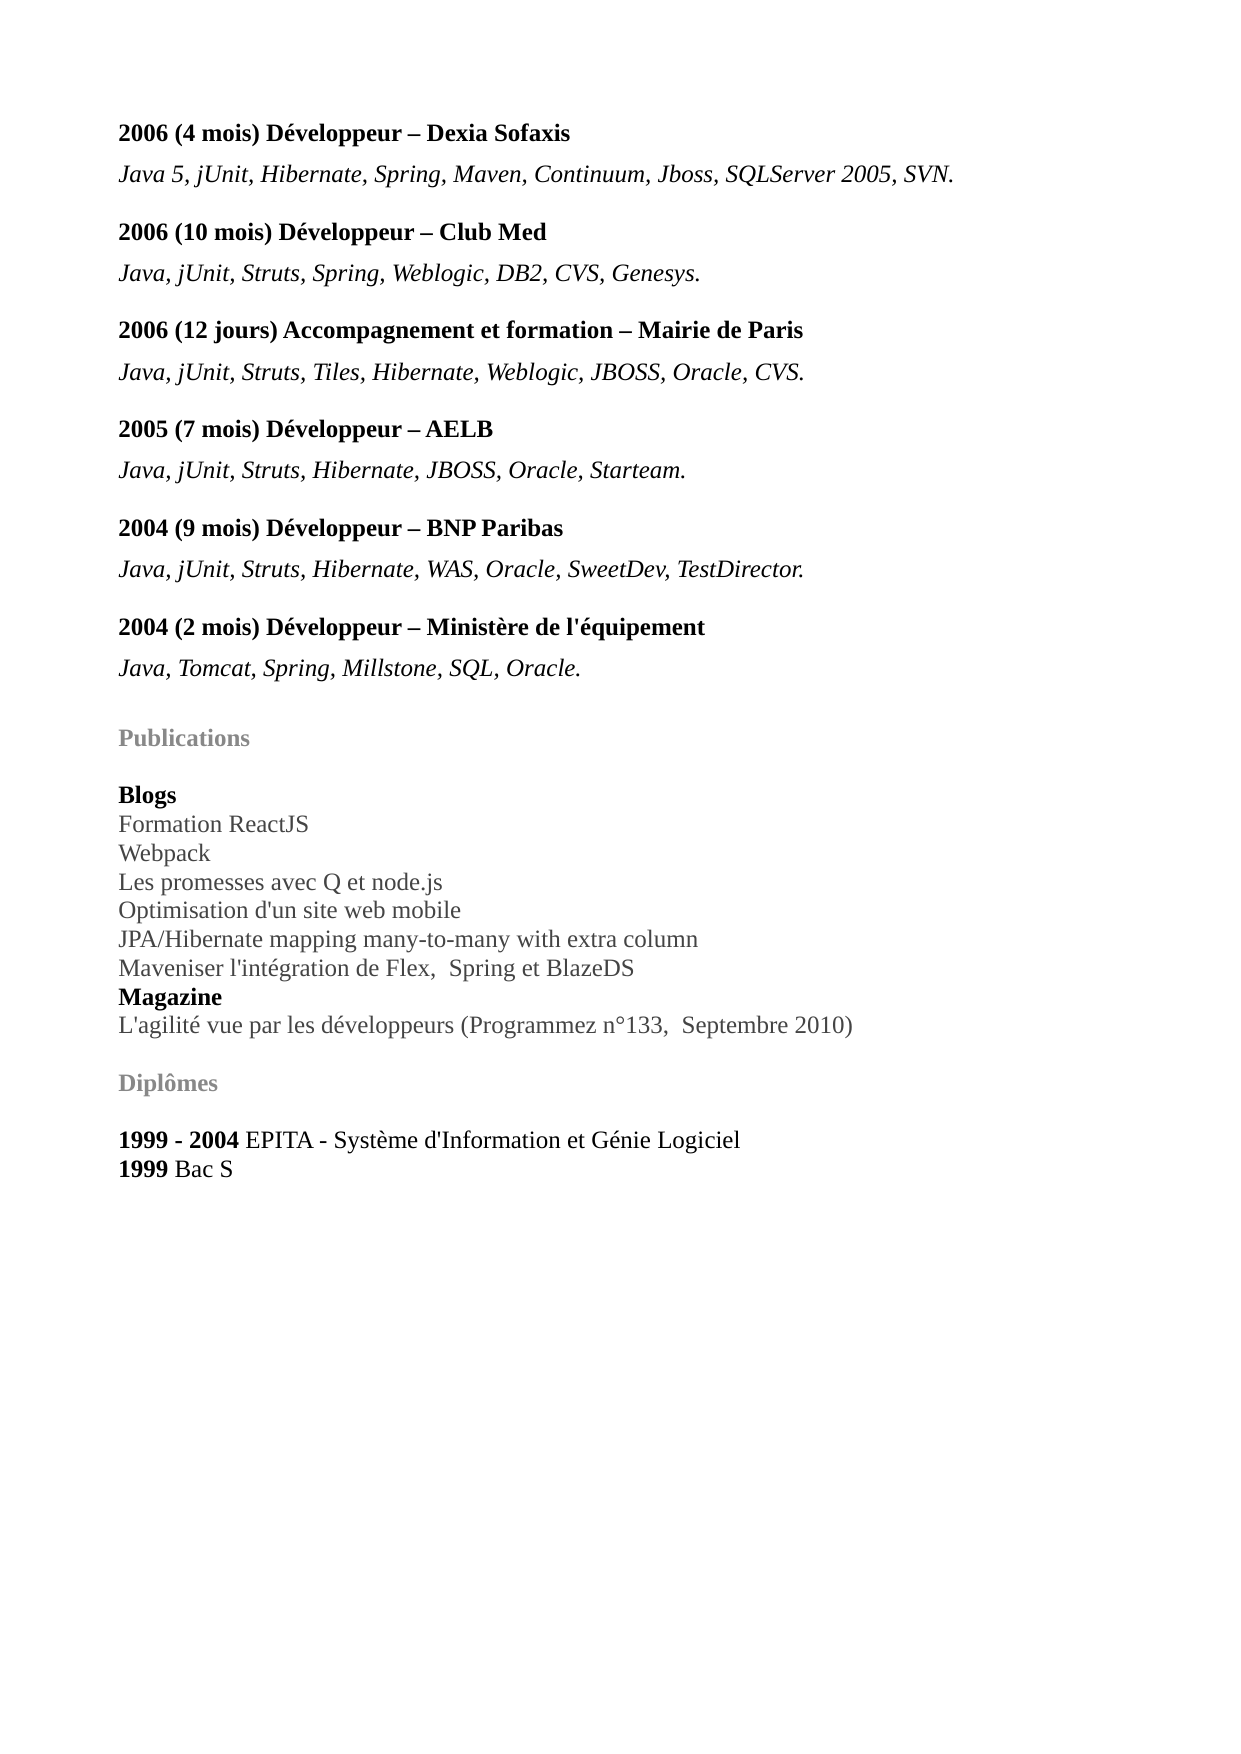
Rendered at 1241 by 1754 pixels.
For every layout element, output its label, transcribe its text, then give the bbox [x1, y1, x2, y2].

text Java, Tomcat, Spring, Millstone, SQL, Oracle. [118, 653, 1122, 682]
text 1999 Bac S [118, 1154, 1122, 1183]
text 2004 (9 mois) Développeur – BNP Paribas [118, 513, 1122, 542]
text Maveniser l'intégration de Flex, Spring et BlazeDS [118, 953, 1122, 982]
text Java 5, jUnit, Hibernate, Spring, Maven, Continuum, Jboss, SQLServer 2005, SVN. [118, 159, 1122, 188]
text Java, jUnit, Struts, Tiles, Hibernate, Weblogic, JBOSS, Oracle, CVS. [118, 357, 1122, 386]
text Java, jUnit, Struts, Hibernate, WAS, Oracle, SweetDev, TestDirector. [118, 554, 1122, 583]
text Optimisation d'un site web mobile [118, 896, 1122, 924]
text Publications [118, 723, 1122, 752]
text Java, jUnit, Struts, Hibernate, JBOSS, Oracle, Starteam. [118, 456, 1122, 484]
text 2006 (4 mois) Développeur – Dexia Sofaxis [118, 118, 1122, 147]
text 1999 - 2004 EPITA - Système d'Information et Génie Logiciel [118, 1126, 1122, 1154]
text Magazine [118, 982, 1122, 1011]
text 2005 (7 mois) Développeur – AELB [118, 414, 1122, 443]
text Webpack [118, 838, 1122, 867]
text Les promesses avec Q et node.js [118, 867, 1122, 896]
text Java, jUnit, Struts, Spring, Weblogic, DB2, CVS, Genesys. [118, 258, 1122, 287]
text 2006 (12 jours) Accompagnement et formation – Mairie de Paris [118, 316, 1122, 344]
text 2006 (10 mois) Développeur – Club Med [118, 217, 1122, 246]
text Blogs [118, 781, 1122, 809]
text Diplômes [118, 1068, 1122, 1097]
text 2004 (2 mois) Développeur – Ministère de l'équipement [118, 612, 1122, 641]
text JPA/Hibernate mapping many-to-many with extra column [118, 924, 1122, 953]
text Formation ReactJS [118, 809, 1122, 838]
text L'agilité vue par les développeurs (Programmez n°133, Septembre 2010) [118, 1011, 1122, 1039]
